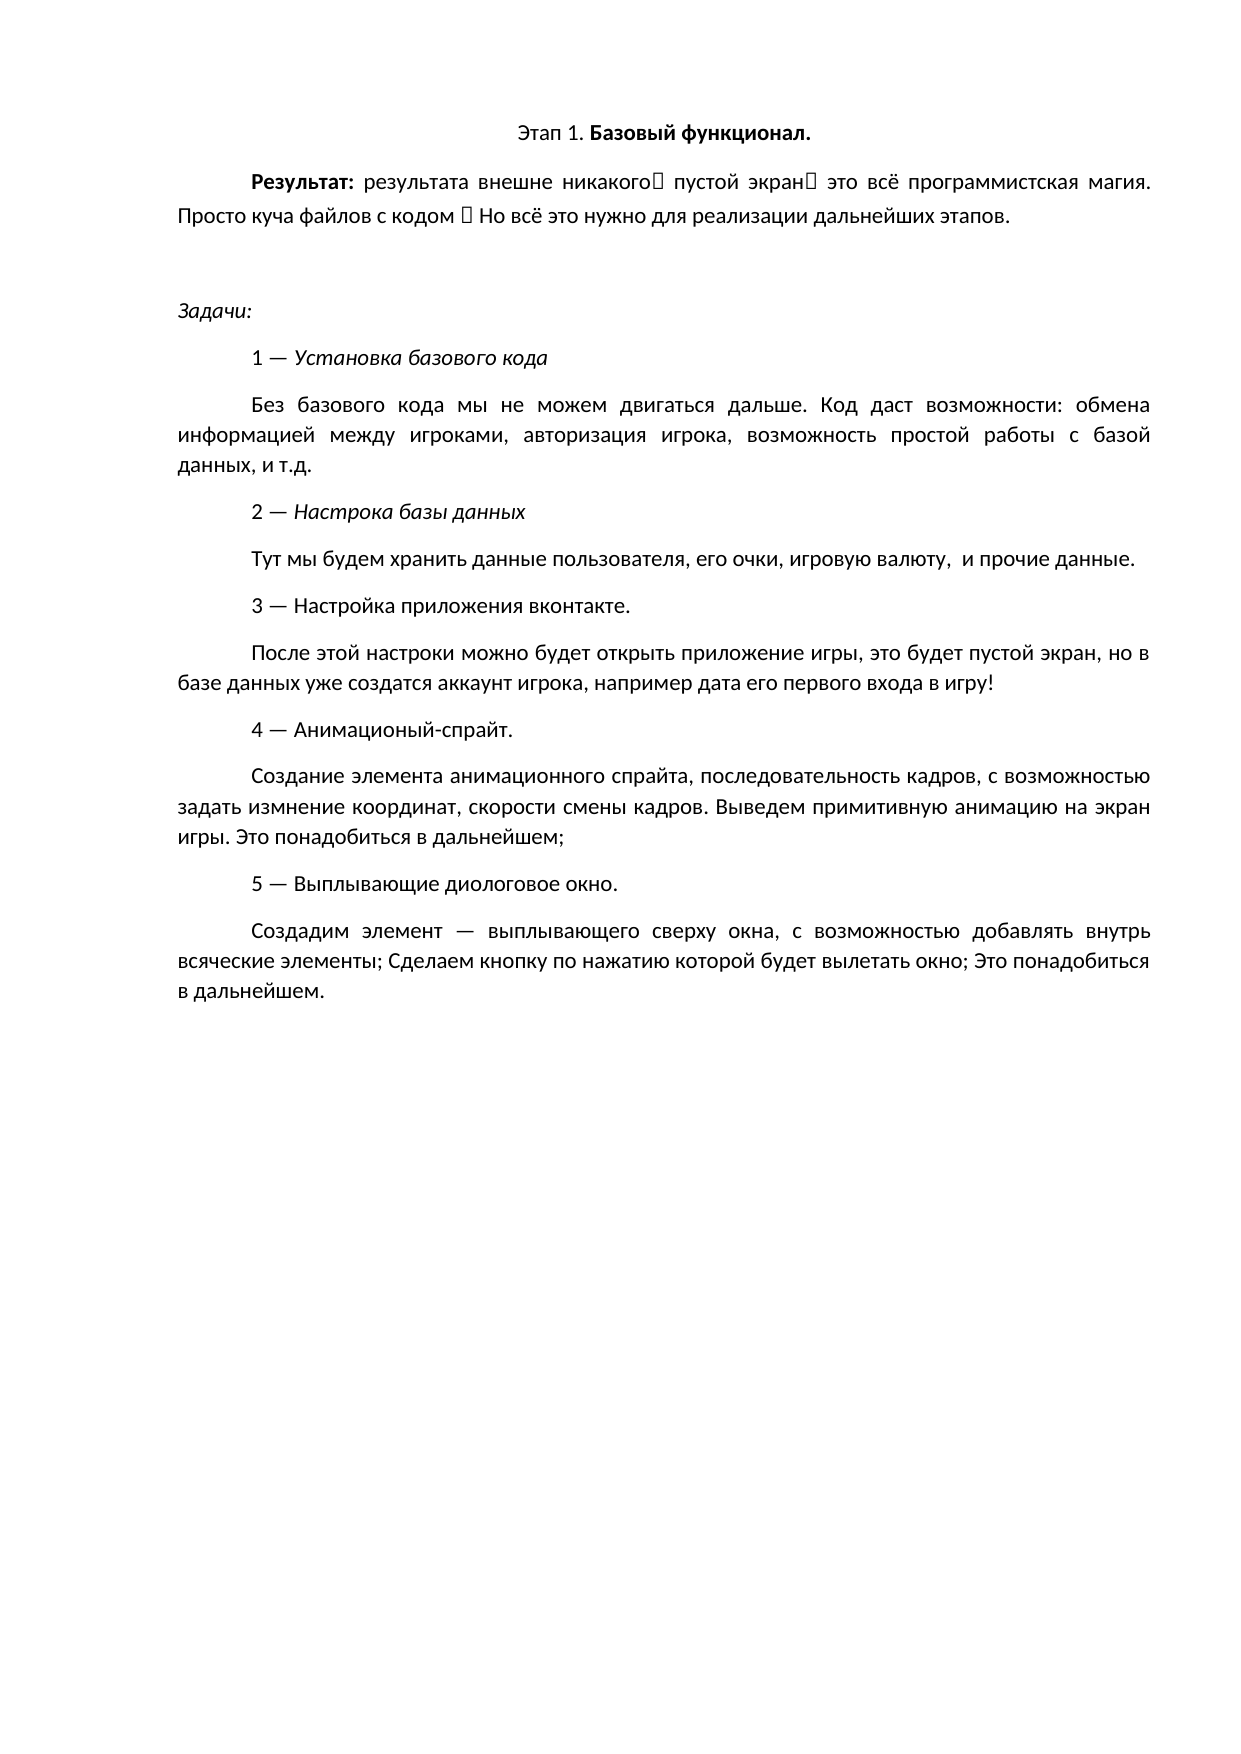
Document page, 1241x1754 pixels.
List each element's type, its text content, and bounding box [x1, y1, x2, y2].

text Этап 1. Базовый функционал. [177, 118, 1152, 146]
text Результат: результата внешне никакого пустой экран это всё программистская магия. Просто куча файлов с кодом  Но всё это нужно для реализации дальнейших этапов. [177, 165, 1152, 230]
text Тут мы будем хранить данные пользователя, его очки, игровую валюту, и прочие данные. [177, 544, 1152, 572]
text Создадим элемент — выплывающего сверху окна, с возможностью добавлять внутрь всяческие элементы; Сделаем кнопку по нажатию которой будет вылетать окно; Это понадобиться в дальнейшем. [177, 916, 1152, 1004]
text 4 — Анимационый-спрайт. [177, 715, 1152, 743]
text Создание элемента анимационного спрайта, последовательность кадров, с возможностью задать измнение координат, скорости смены кадров. Выведем примитивную анимацию на экран игры. Это понадобиться в дальнейшем; [177, 762, 1152, 850]
text Задачи: [177, 296, 1152, 324]
text 3 — Настройка приложения вконтакте. [177, 591, 1152, 619]
text 1 — Установка базового кода [177, 343, 1152, 371]
text 2 — Настрока базы данных [177, 497, 1152, 525]
text 5 — Выплывающие диологовое окно. [177, 869, 1152, 897]
text После этой настроки можно будет открыть приложение игры, это будет пустой экран, но в базе данных уже создатся аккаунт игрока, например дата его первого входа в игру! [177, 638, 1152, 696]
text Без базового кода мы не можем двигаться дальше. Код даст возможности: обмена информацией между игроками, авторизация игрока, возможность простой работы с базой данных, и т.д. [177, 390, 1152, 478]
